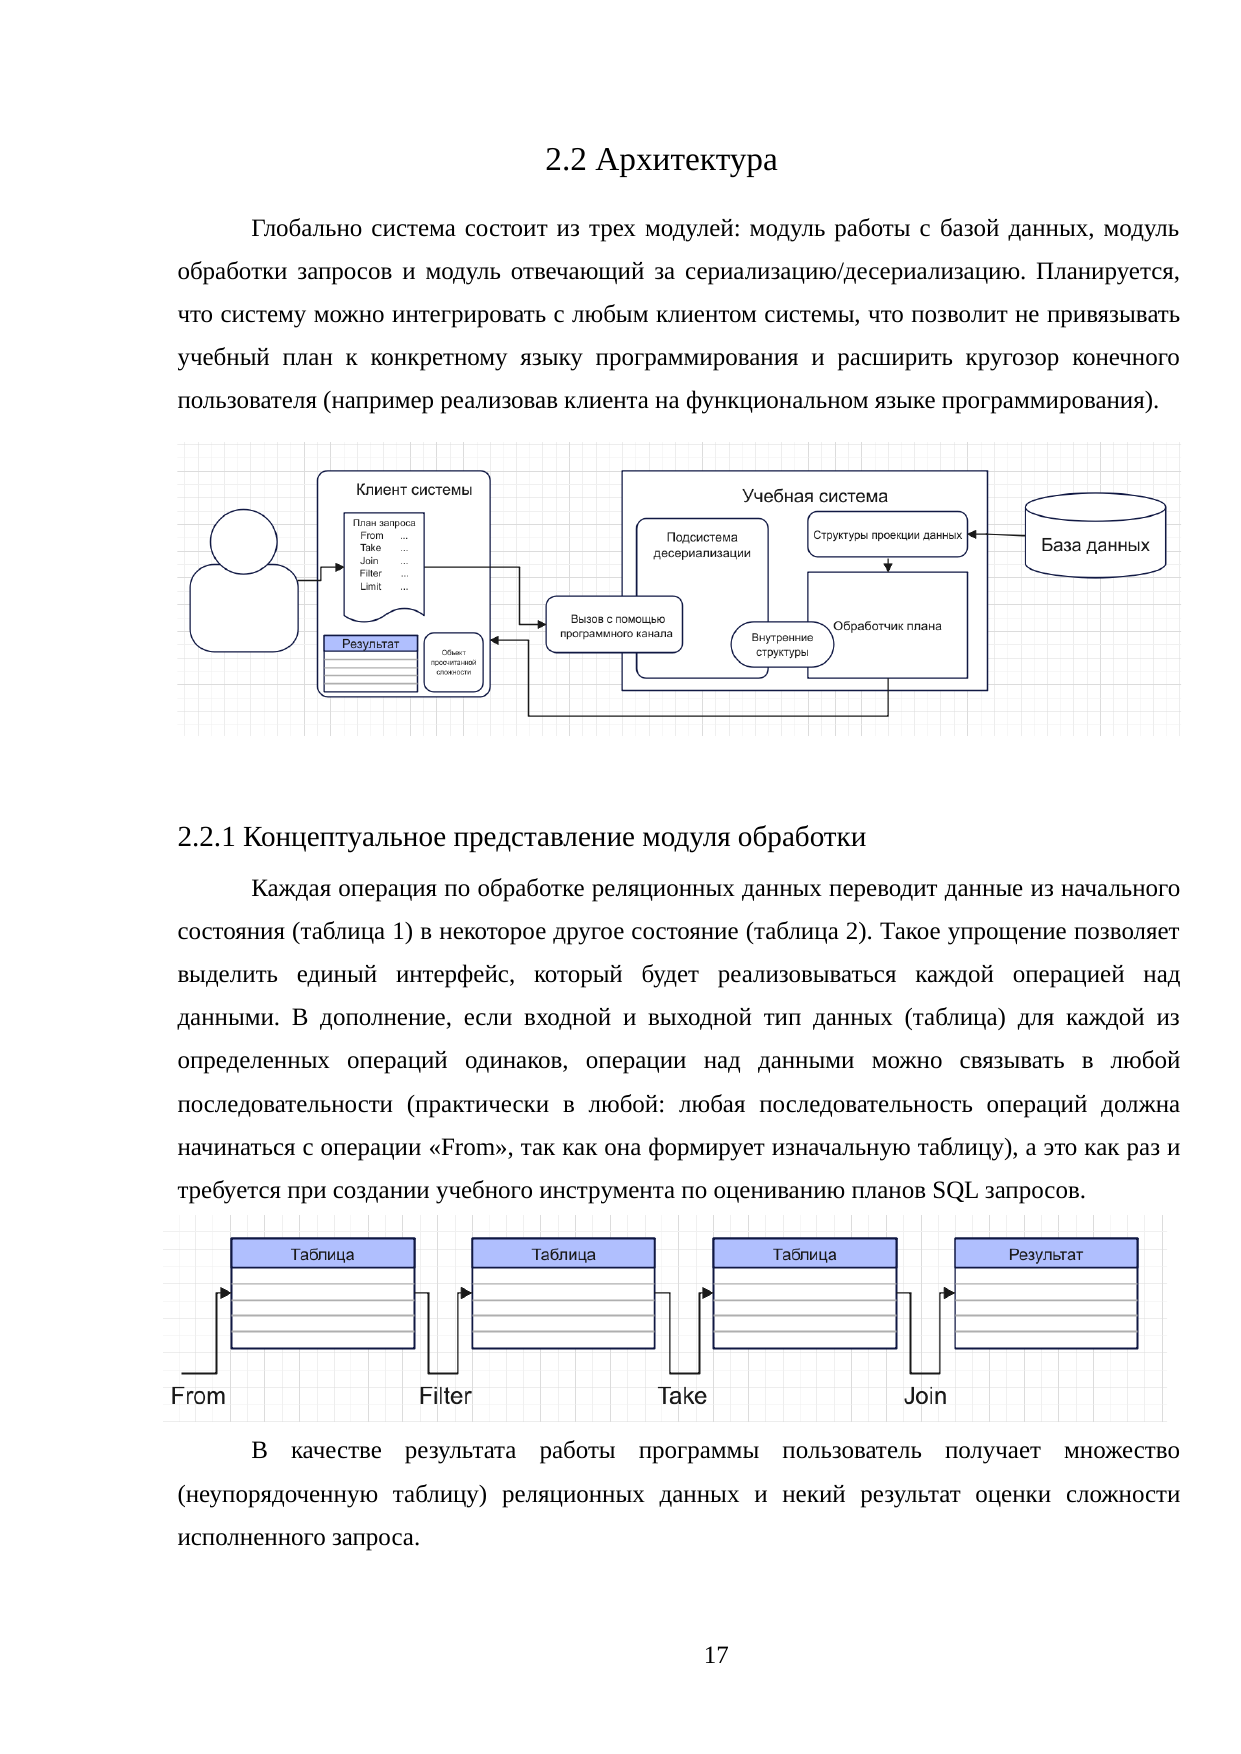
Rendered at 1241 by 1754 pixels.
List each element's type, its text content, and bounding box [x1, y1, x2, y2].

text Каждая операция по обработке реляционных данных переводит данные из начального состояния (таблица 1) в некоторое другое состояние (таблица 2). Такое упрощение позволяет выделить единый интерфейс, который будет реализовываться каждой операцией над данными. В дополнение, если входной и выходной тип данных (таблица) для каждой из определенных операций одинаков, операции над данными можно связывать в любой последовательности (практически в любой: любая последовательность операций должна начинаться с операции «From», так как она формирует изначальную таблицу), а это как раз и требуется при создании учебного инструмента по оцениванию планов SQL запросов. [177, 873, 1181, 1204]
picture [163, 1215, 1168, 1422]
subtitle 2.2.1 Концептуальное представление модуля обработки [177, 819, 1181, 852]
subtitle 2.2 Архитектура [177, 139, 1146, 177]
picture [177, 442, 1182, 736]
text В качестве результата работы программы пользователь получает множество (неупорядоченную таблицу) реляционных данных и некий результат оценки сложности исполненного запроса. [177, 1422, 1181, 1551]
text Глобально система состоит из трех модулей: модуль работы с базой данных, модуль обработки запросов и модуль отвечающий за сериализацию/десериализацию. Планируется, что систему можно интегрировать с любым клиентом системы, что позволит не привязывать учебный план к конкретному языку программирования и расширить кругозор конечного пользователя (например реализовав клиента на функциональном языке программирования). [177, 213, 1181, 414]
